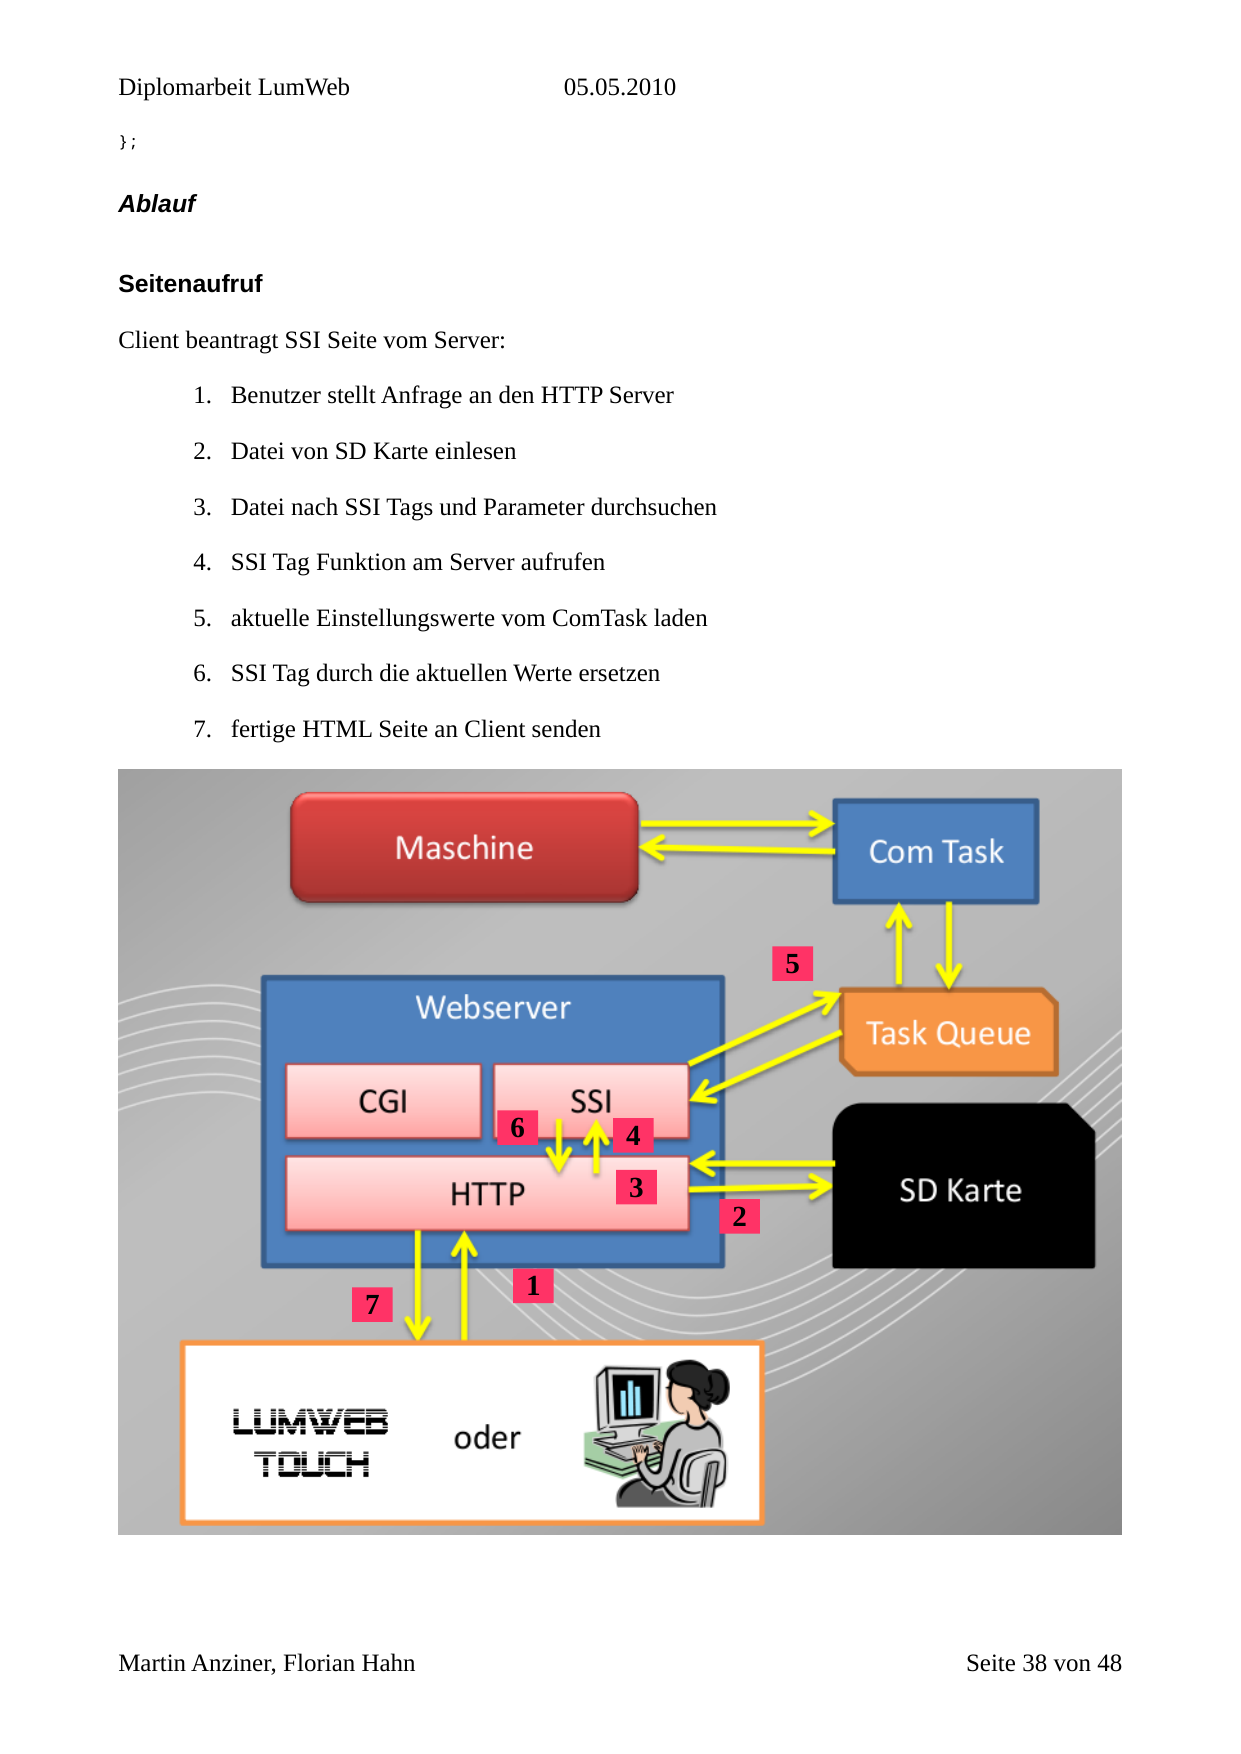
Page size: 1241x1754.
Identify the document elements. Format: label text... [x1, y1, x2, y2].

list SSI Tag durch die aktuellen Werte ersetzen [193, 658, 1122, 687]
list fertige HTML Seite an Client senden [193, 714, 1122, 743]
text Client beantragt SSI Seite vom Server: [118, 325, 1122, 353]
list Datei nach SSI Tags und Parameter durchsuchen [193, 492, 1122, 520]
list SSI Tag Funktion am Server aufrufen [193, 547, 1122, 576]
list Datei von SD Karte einlesen [193, 436, 1122, 465]
list aktuelle Einstellungswerte vom ComTask laden [193, 603, 1122, 632]
subtitle Ablauf [118, 189, 1122, 218]
text }; [118, 130, 1122, 153]
list Benutzer stellt Anfrage an den HTTP Server [193, 380, 1122, 409]
subtitle Seitenaufruf [118, 269, 1122, 298]
picture [118, 769, 1122, 1535]
